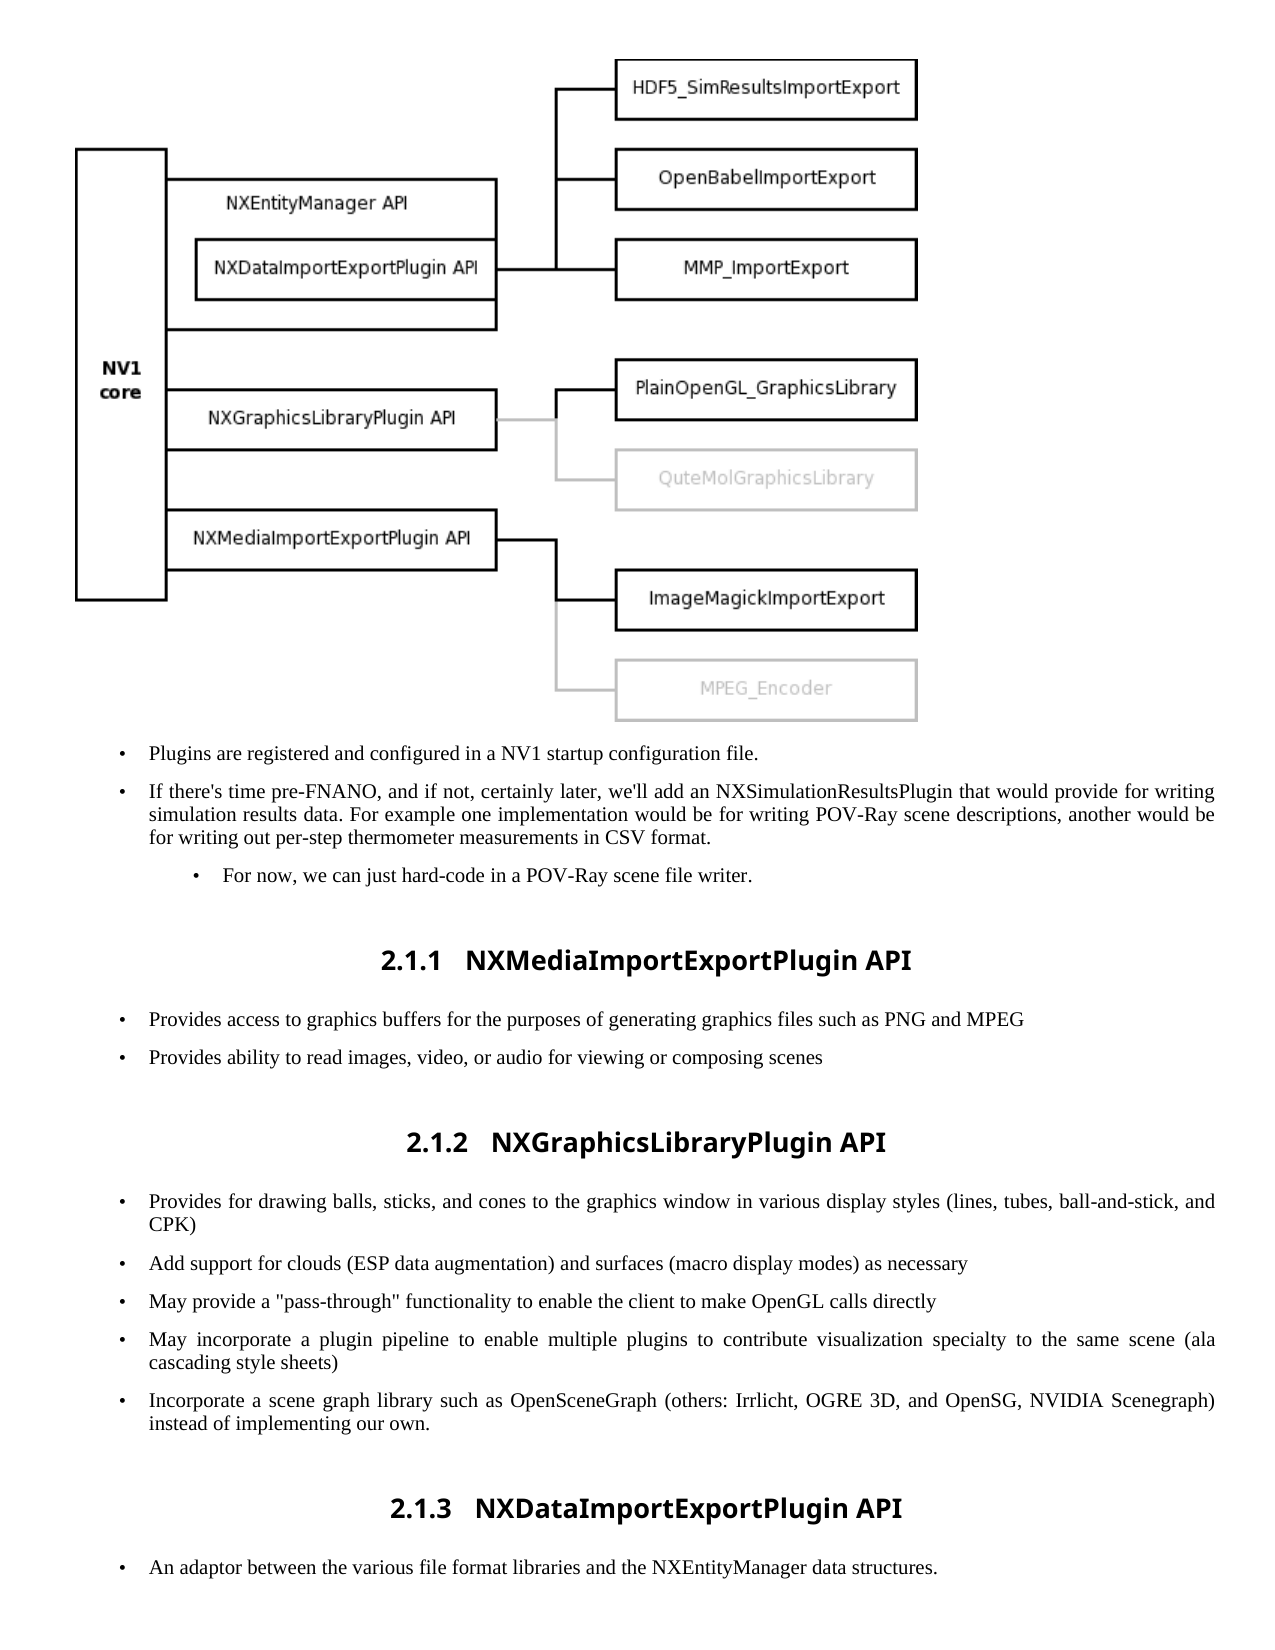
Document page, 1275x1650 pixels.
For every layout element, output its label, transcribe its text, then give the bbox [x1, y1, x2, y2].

subtitle NXGraphicsLibraryPlugin API [75, 1124, 1217, 1161]
subtitle NXMediaImportExportPlugin API [75, 942, 1217, 978]
list Provides for drawing balls, sticks, and cones to the graphics window in various display styles (lines, tubes, ball-and-stick, and CPK) [119, 1190, 1217, 1236]
list May provide a "pass-through" functionality to enable the client to make OpenGL calls directly [119, 1289, 1217, 1313]
subtitle NXDataImportExportPlugin API [75, 1489, 1217, 1526]
list Provides access to graphics buffers for the purposes of generating graphics files such as PNG and MPEG [119, 1008, 1217, 1031]
picture [75, 59, 918, 722]
list Incorporate a scene graph library such as OpenSceneGraph (others: Irrlicht, OGRE 3D, and OpenSG, NVIDIA Scenegraph) instead of implementing our own. [119, 1389, 1217, 1435]
list An adaptor between the various file format libraries and the NXEntityManager data structures. [119, 1556, 1217, 1579]
list For now, we can just hard-code in a POV-Ray scene file writer. [193, 864, 1217, 887]
list If there's time pre-FNANO, and if not, certainly later, we'll add an NXSimulationResultsPlugin that would provide for writing simulation results data. For example one implementation would be for writing POV-Ray scene descriptions, another would be for writing out per-step thermometer measurements in CSV format. [119, 780, 1217, 849]
list May incorporate a plugin pipeline to enable multiple plugins to contribute visualization specialty to the same scene (ala cascading style sheets) [119, 1328, 1217, 1374]
list Provides ability to read images, video, or audio for viewing or composing scenes [119, 1046, 1217, 1069]
list Add support for clouds (ESP data augmentation) and surfaces (macro display modes) as necessary [119, 1251, 1217, 1274]
list Plugins are registered and configured in a NV1 startup configuration file. [119, 742, 1217, 765]
